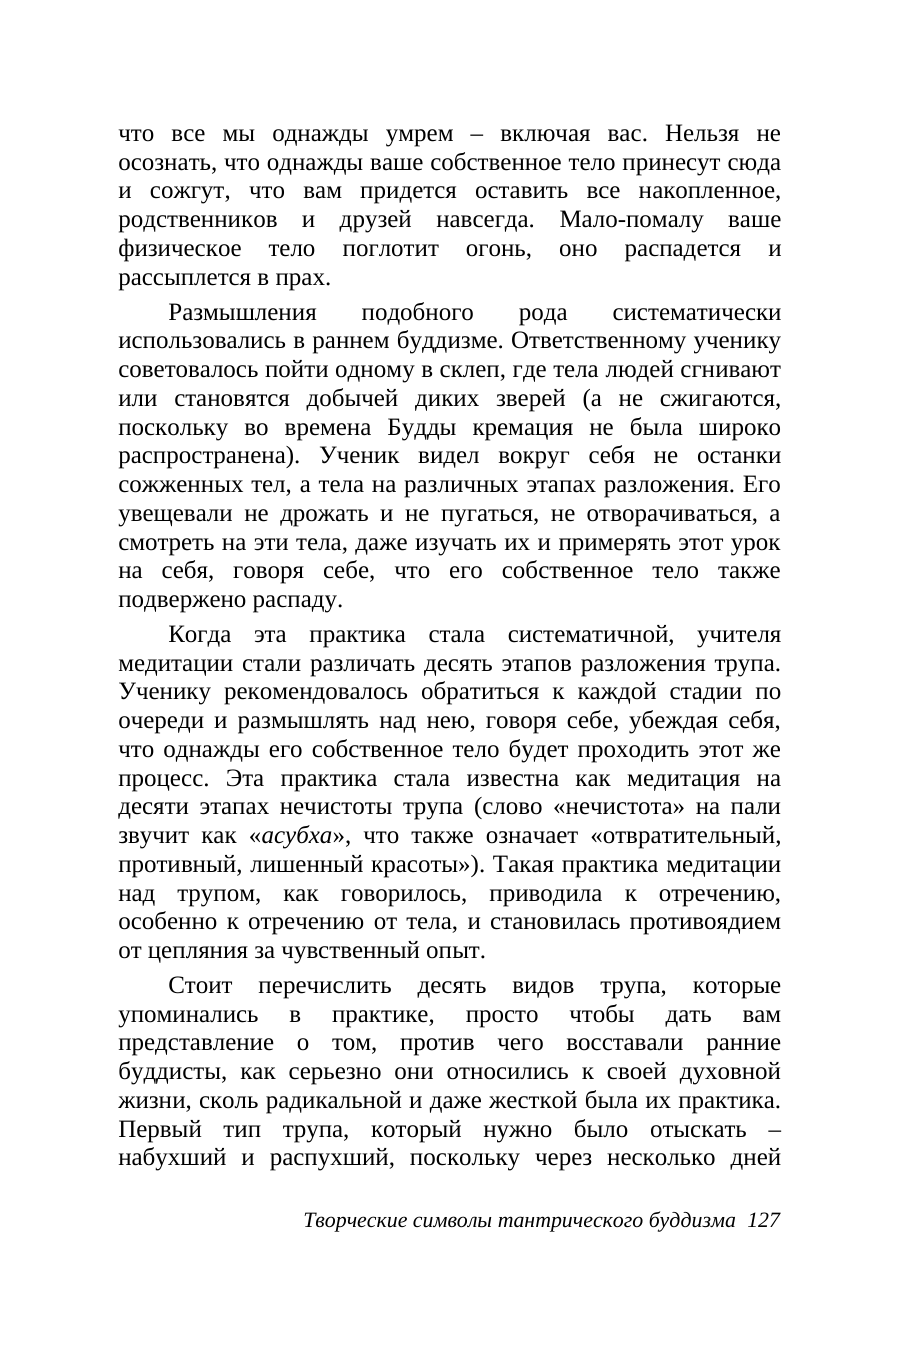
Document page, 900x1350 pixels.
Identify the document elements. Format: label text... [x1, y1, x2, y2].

text Стоит перечислить десять видов трупа, которые упоминались в практике, просто чтобы дать вам представление о том, против чего восставали ранние буддисты, как серьезно они относились к своей духовной жизни, сколь радикальной и даже жесткой была их практика. Первый тип трупа, который нужно было отыскать – набухший и распухший, поскольку через несколько дней [118, 970, 782, 1171]
text Размышления подобного рода систематически использовались в раннем буддизме. Ответственному ученику советовалось пойти одному в склеп, где тела людей сгнивают или становятся добычей диких зверей (а не сжигаются, поскольку во времена Будды кремация не была широко распространена). Ученик видел вокруг себя не останки сожженных тел, а тела на различных этапах разложения. Его увещевали не дрожать и не пугаться, не отворачиваться, а смотреть на эти тела, даже изучать их и примерять этот урок на себя, говоря себе, что его собственное тело также подвержено распаду. [118, 297, 782, 613]
text Когда эта практика стала систематичной, учителя медитации стали различать десять этапов разложения трупа. Ученику рекомендовалось обратиться к каждой стадии по очереди и размышлять над нею, говоря себе, убеждая себя, что однажды его собственное тело будет проходить этот же процесс. Эта практика стала известна как медитация на десяти этапах нечистоты трупа (слово «нечистота» на пали звучит как «асубха», что также означает «отвратительный, противный, лишенный красоты»). Такая практика медитации над трупом, как говорилось, приводила к отречению, особенно к отречению от тела, и становилась противоядием от цепляния за чувственный опыт. [118, 619, 782, 964]
text что все мы однажды умрем – включая вас. Нельзя не осознать, что однажды ваше собственное тело принесут сюда и сожгут, что вам придется оставить все накопленное, родственников и друзей навсегда. Мало-помалу ваше физическое тело поглотит огонь, оно распадется и рассыплется в прах. [118, 118, 782, 291]
